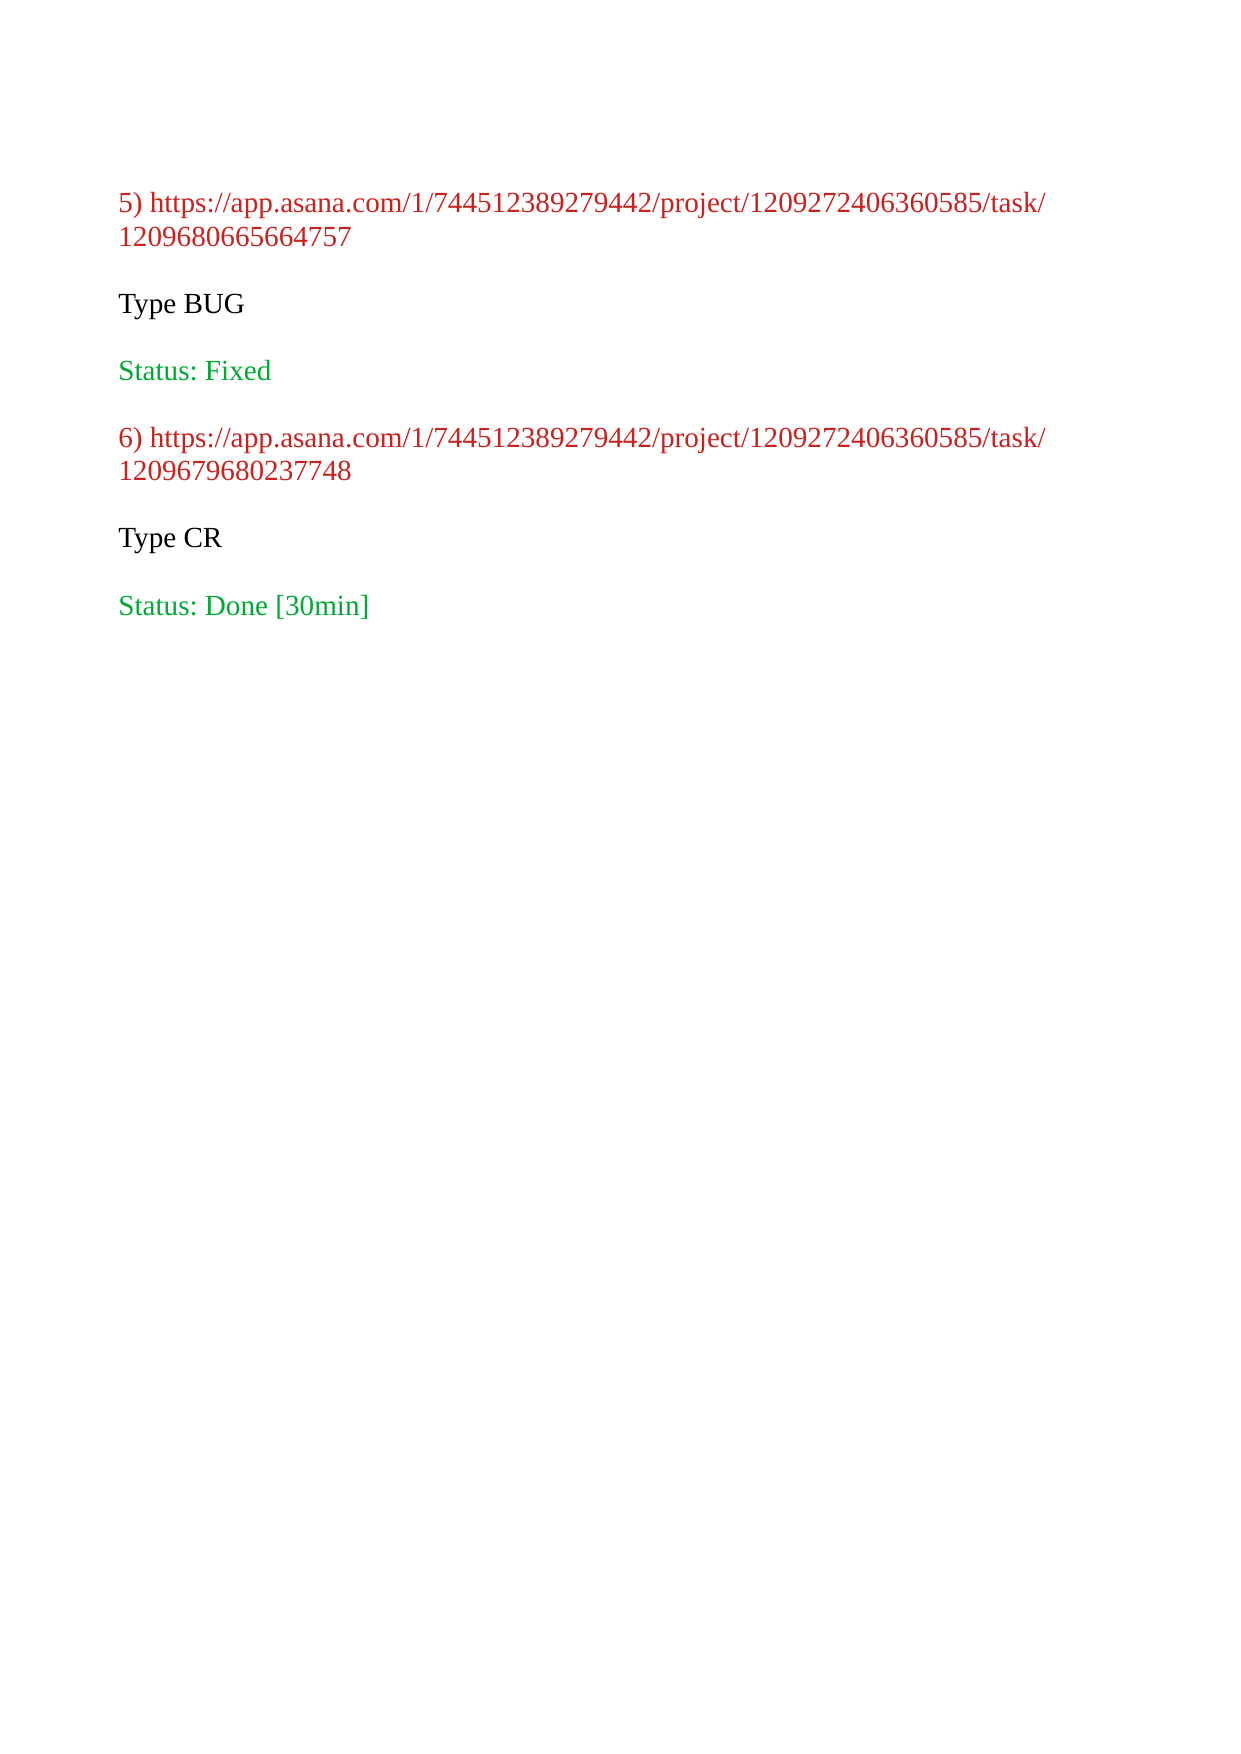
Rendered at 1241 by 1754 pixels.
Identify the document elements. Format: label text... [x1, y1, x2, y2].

text 6) https://app.asana.com/1/744512389279442/project/1209272406360585/task/1209679680237748 [118, 420, 1122, 487]
text Status: Fixed [118, 353, 1122, 386]
text Status: Done [30min] [118, 588, 1122, 621]
text Type BUG [118, 286, 1122, 319]
text Type CR [118, 521, 1122, 554]
text 5) https://app.asana.com/1/744512389279442/project/1209272406360585/task/1209680665664757 [118, 185, 1122, 252]
